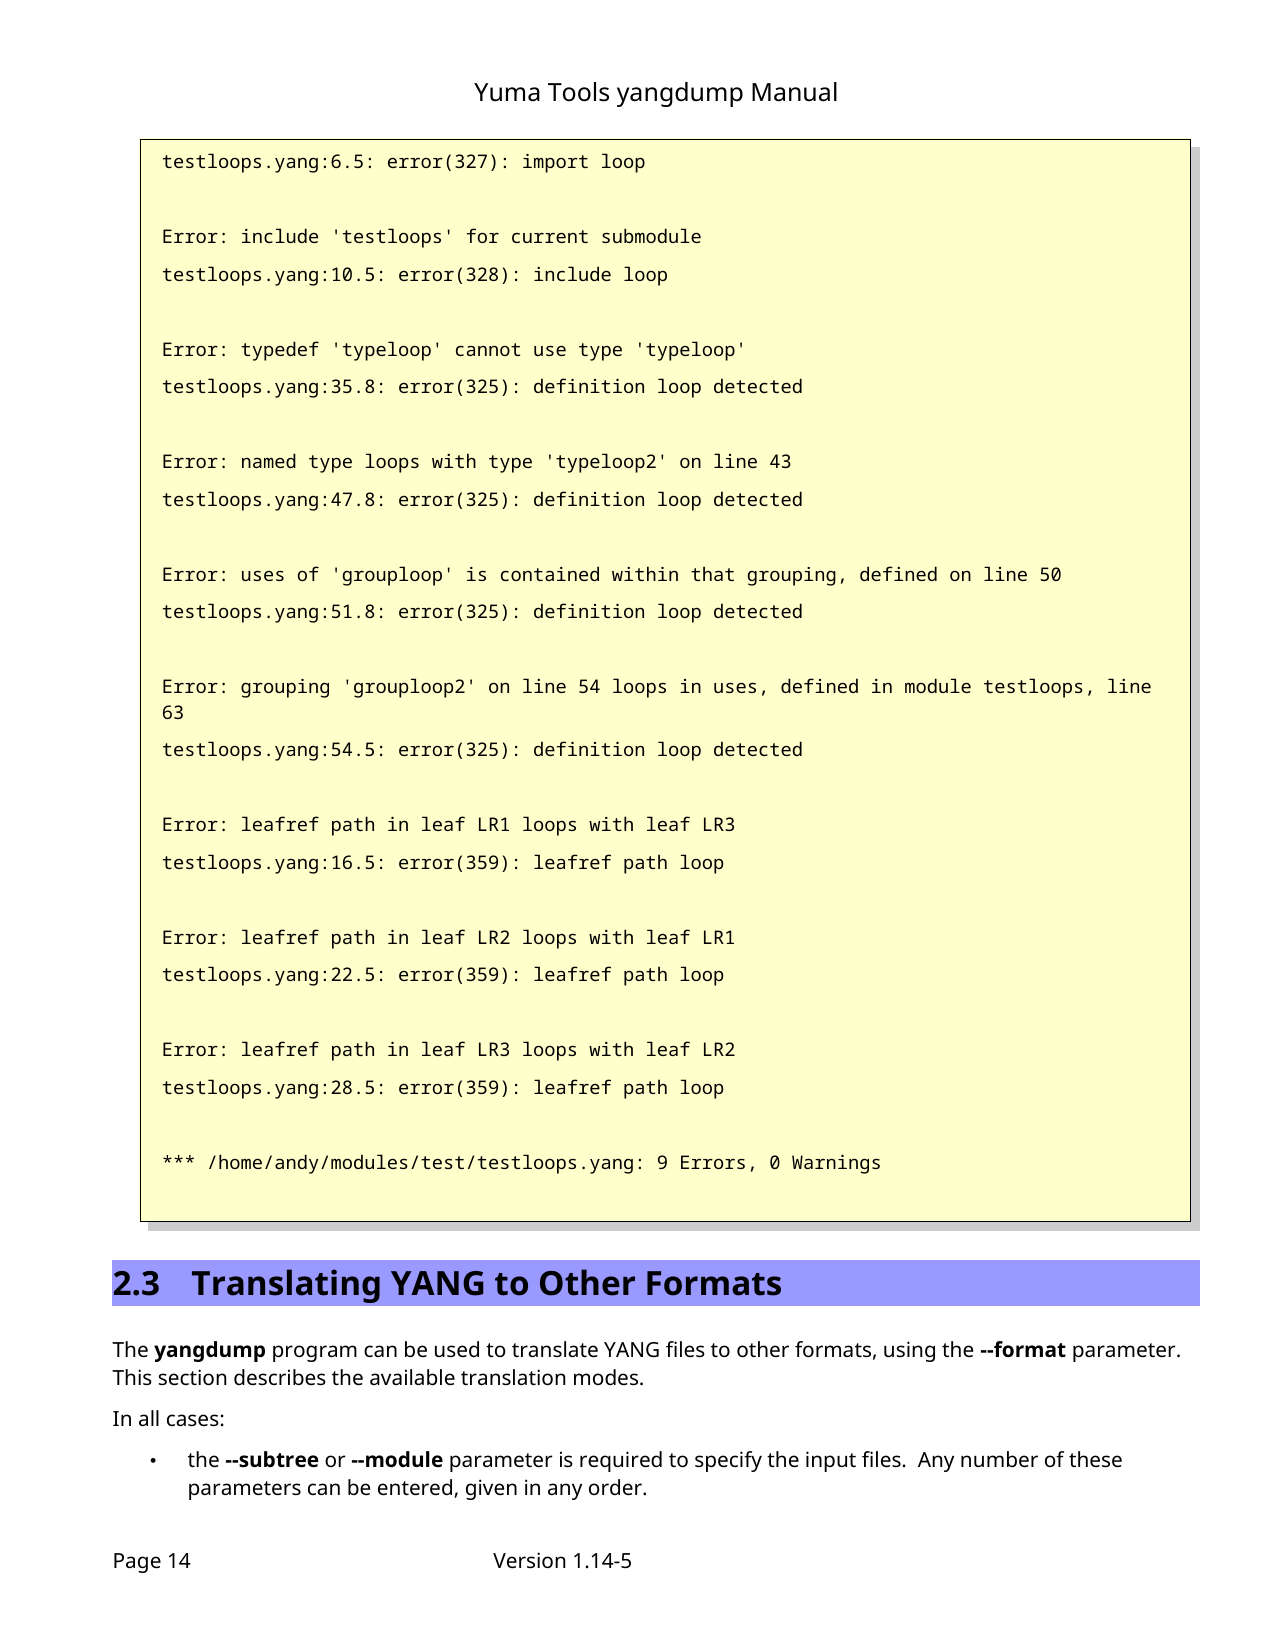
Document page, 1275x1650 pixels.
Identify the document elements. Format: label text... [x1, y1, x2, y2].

text *** /home/andy/modules/test/testloops.yang: 9 Errors, 0 Warnings [141, 1139, 1190, 1174]
list the --subtree or --module parameter is required to specify the input files. Any number of these parameters can be entered, given in any order. [150, 1445, 1200, 1502]
text testloops.yang:51.8: error(325): definition loop detected [141, 588, 1190, 624]
text testloops.yang:47.8: error(325): definition loop detected [141, 476, 1190, 512]
text Error: include 'testloops' for current submodule [141, 213, 1190, 249]
text Error: grouping 'grouploop2' on line 54 loops in uses, defined in module testloops, line 63 [141, 663, 1190, 724]
text testloops.yang:28.5: error(359): leafref path loop [141, 1064, 1190, 1099]
text testloops.yang:10.5: error(328): include loop [141, 251, 1190, 287]
text Error: leafref path in leaf LR3 loops with leaf LR2 [141, 1027, 1190, 1062]
text Error: named type loops with type 'typeloop2' on line 43 [141, 438, 1190, 474]
text Error: leafref path in leaf LR2 loops with leaf LR1 [141, 914, 1190, 949]
subtitle Translating YANG to Other Formats [112, 1260, 1200, 1306]
text testloops.yang:6.5: error(327): import loop [141, 140, 1190, 174]
text Error: uses of 'grouploop' is contained within that grouping, defined on line 50 [141, 551, 1190, 587]
text Error: typedef 'typeloop' cannot use type 'typeloop' [141, 326, 1190, 362]
text The yangdump program can be used to translate YANG files to other formats, using the --format parameter. This section describes the available translation modes. [112, 1335, 1200, 1392]
text Error: leafref path in leaf LR1 loops with leaf LR3 [141, 802, 1190, 837]
text testloops.yang:54.5: error(325): definition loop detected [141, 727, 1190, 762]
text In all cases: [112, 1404, 1200, 1433]
text testloops.yang:35.8: error(325): definition loop detected [141, 363, 1190, 399]
text testloops.yang:16.5: error(359): leafref path loop [141, 839, 1190, 874]
text testloops.yang:22.5: error(359): leafref path loop [141, 952, 1190, 987]
